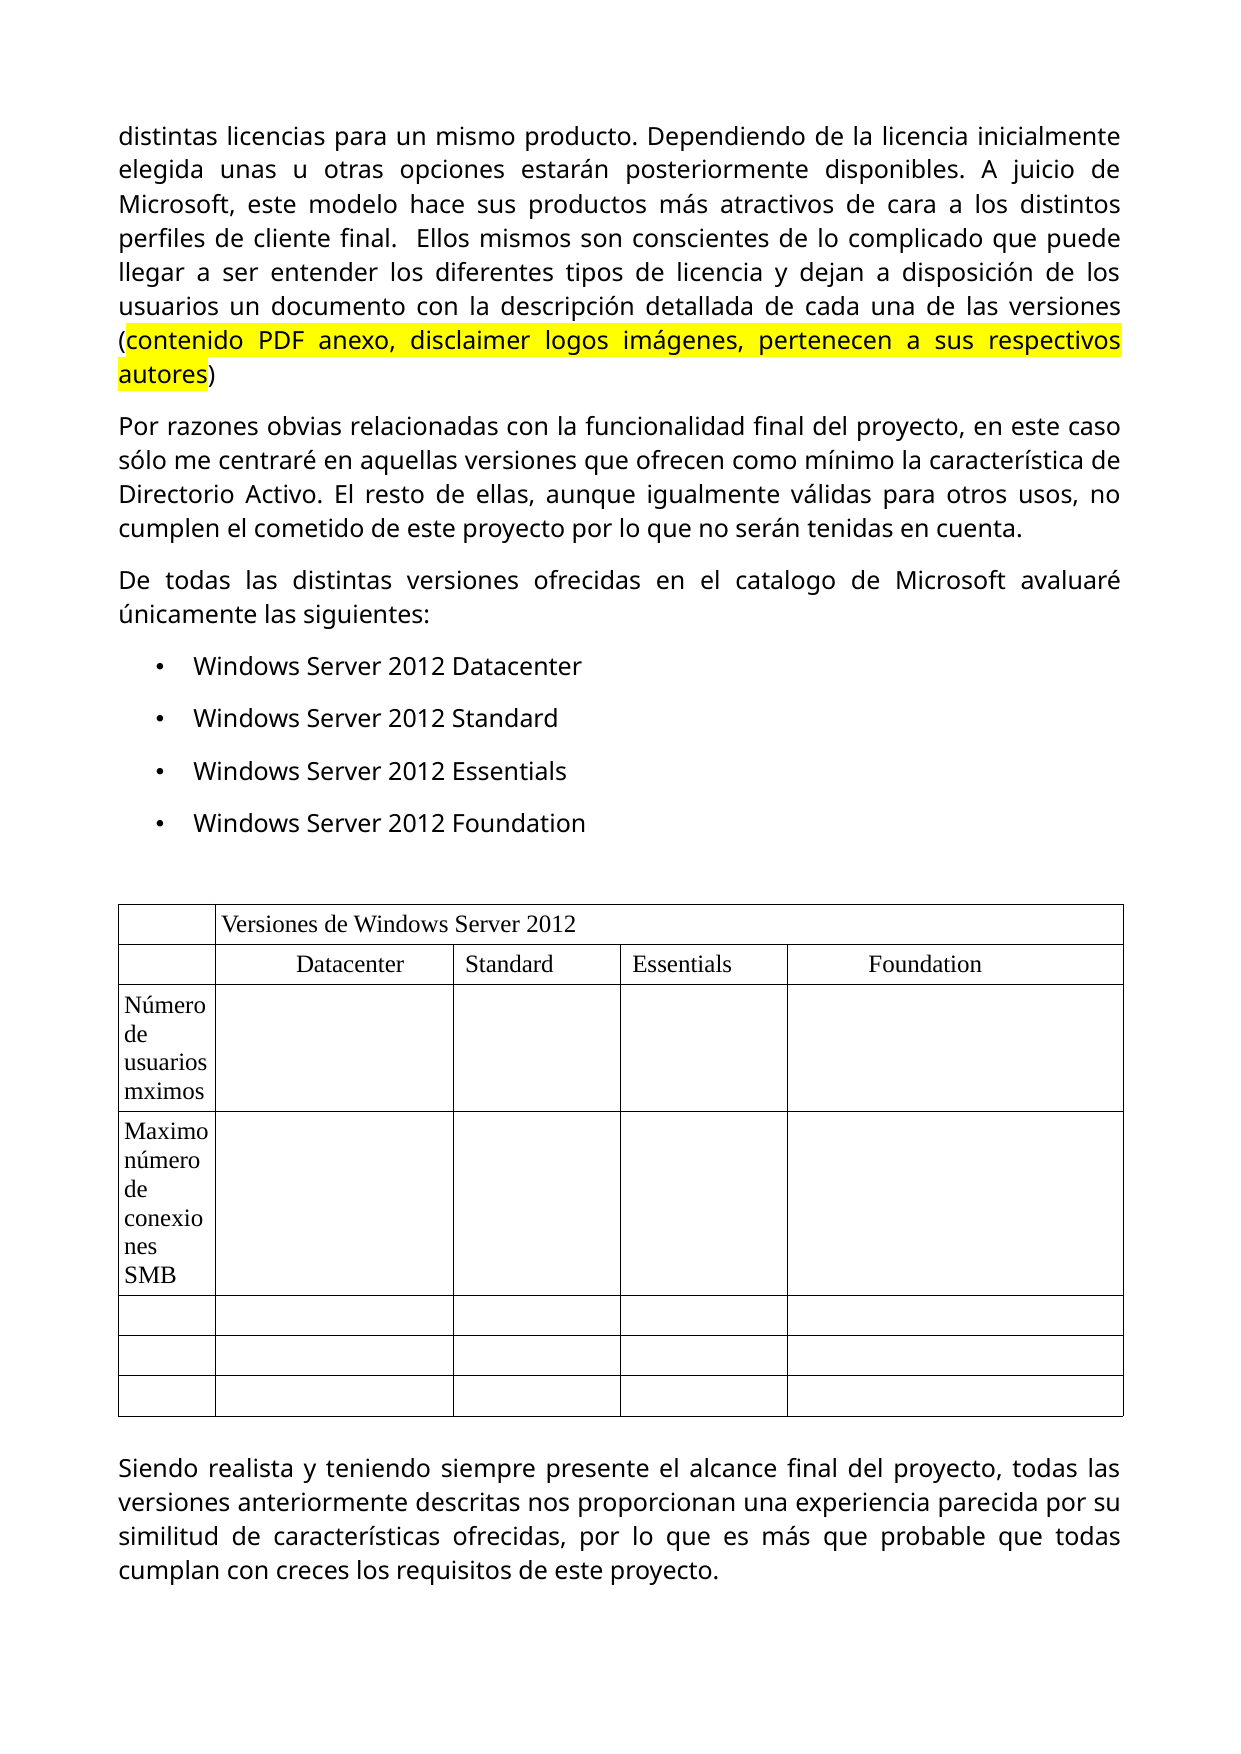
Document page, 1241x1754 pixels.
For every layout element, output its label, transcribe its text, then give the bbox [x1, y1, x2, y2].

table_cell [454, 1112, 620, 1295]
table_cell [621, 1376, 787, 1416]
table_cell Número de usuarios mximos [119, 985, 215, 1111]
table_cell [454, 1296, 620, 1335]
table_cell [788, 1336, 1123, 1375]
text Por razones obvias relacionadas con la funcionalidad final del proyecto, en este caso sólo me centraré en aquellas versiones que ofrecen como mínimo la característica de Directorio Activo. El resto de ellas, aunque igualmente válidas para otros usos, no cumplen el cometido de este proyecto por lo que no serán tenidas en cuenta. [118, 409, 1122, 545]
table_header [119, 905, 215, 944]
table_header Versiones de Windows Server 2012 [216, 905, 1123, 944]
table_cell [621, 1296, 787, 1335]
table_cell Maximo número de conexiones SMB [119, 1112, 215, 1295]
text Siendo realista y teniendo siempre presente el alcance final del proyecto, todas las versiones anteriormente descritas nos proporcionan una experiencia parecida por su similitud de características ofrecidas, por lo que es más que probable que todas cumplan con creces los requisitos de este proyecto. [118, 1451, 1122, 1587]
table_cell [119, 1376, 215, 1416]
table_cell [788, 1112, 1123, 1295]
table_cell [788, 1296, 1123, 1335]
table_cell [621, 1336, 787, 1375]
table_cell [216, 1296, 453, 1335]
table_cell [119, 1296, 215, 1335]
table_cell [621, 985, 787, 1111]
table_cell [454, 985, 620, 1111]
table_cell [216, 1376, 453, 1416]
table_cell Datacenter [216, 945, 453, 984]
table_cell [454, 1336, 620, 1375]
table_cell [216, 1336, 453, 1375]
table_cell [454, 1376, 620, 1416]
table_cell [119, 1336, 215, 1375]
table_cell [216, 1112, 453, 1295]
text De todas las distintas versiones ofrecidas en el catalogo de Microsoft avaluaré únicamente las siguientes: [118, 563, 1122, 631]
table_cell [788, 985, 1123, 1111]
table_cell [788, 1376, 1123, 1416]
list Windows Server 2012 Essentials [156, 753, 1122, 787]
list Windows Server 2012 Standard [156, 701, 1122, 735]
table_cell [216, 985, 453, 1111]
table_cell Standard [454, 945, 620, 984]
table_cell Essentials [621, 945, 787, 984]
list Windows Server 2012 Datacenter [156, 649, 1122, 683]
text distintas licencias para un mismo producto. Dependiendo de la licencia inicialmente elegida unas u otras opciones estarán posteriormente disponibles. A juicio de Microsoft, este modelo hace sus productos más atractivos de cara a los distintos perfiles de cliente final. Ellos mismos son conscientes de lo complicado que puede llegar a ser entender los diferentes tipos de licencia y dejan a disposición de los usuarios un documento con la descripción detallada de cada una de las versiones (contenido PDF anexo, disclaimer logos imágenes, pertenecen a sus respectivos autores) [118, 118, 1122, 391]
table_cell [119, 945, 215, 984]
list Windows Server 2012 Foundation [156, 805, 1122, 839]
table_cell [621, 1112, 787, 1295]
table_cell Foundation [788, 945, 1123, 984]
